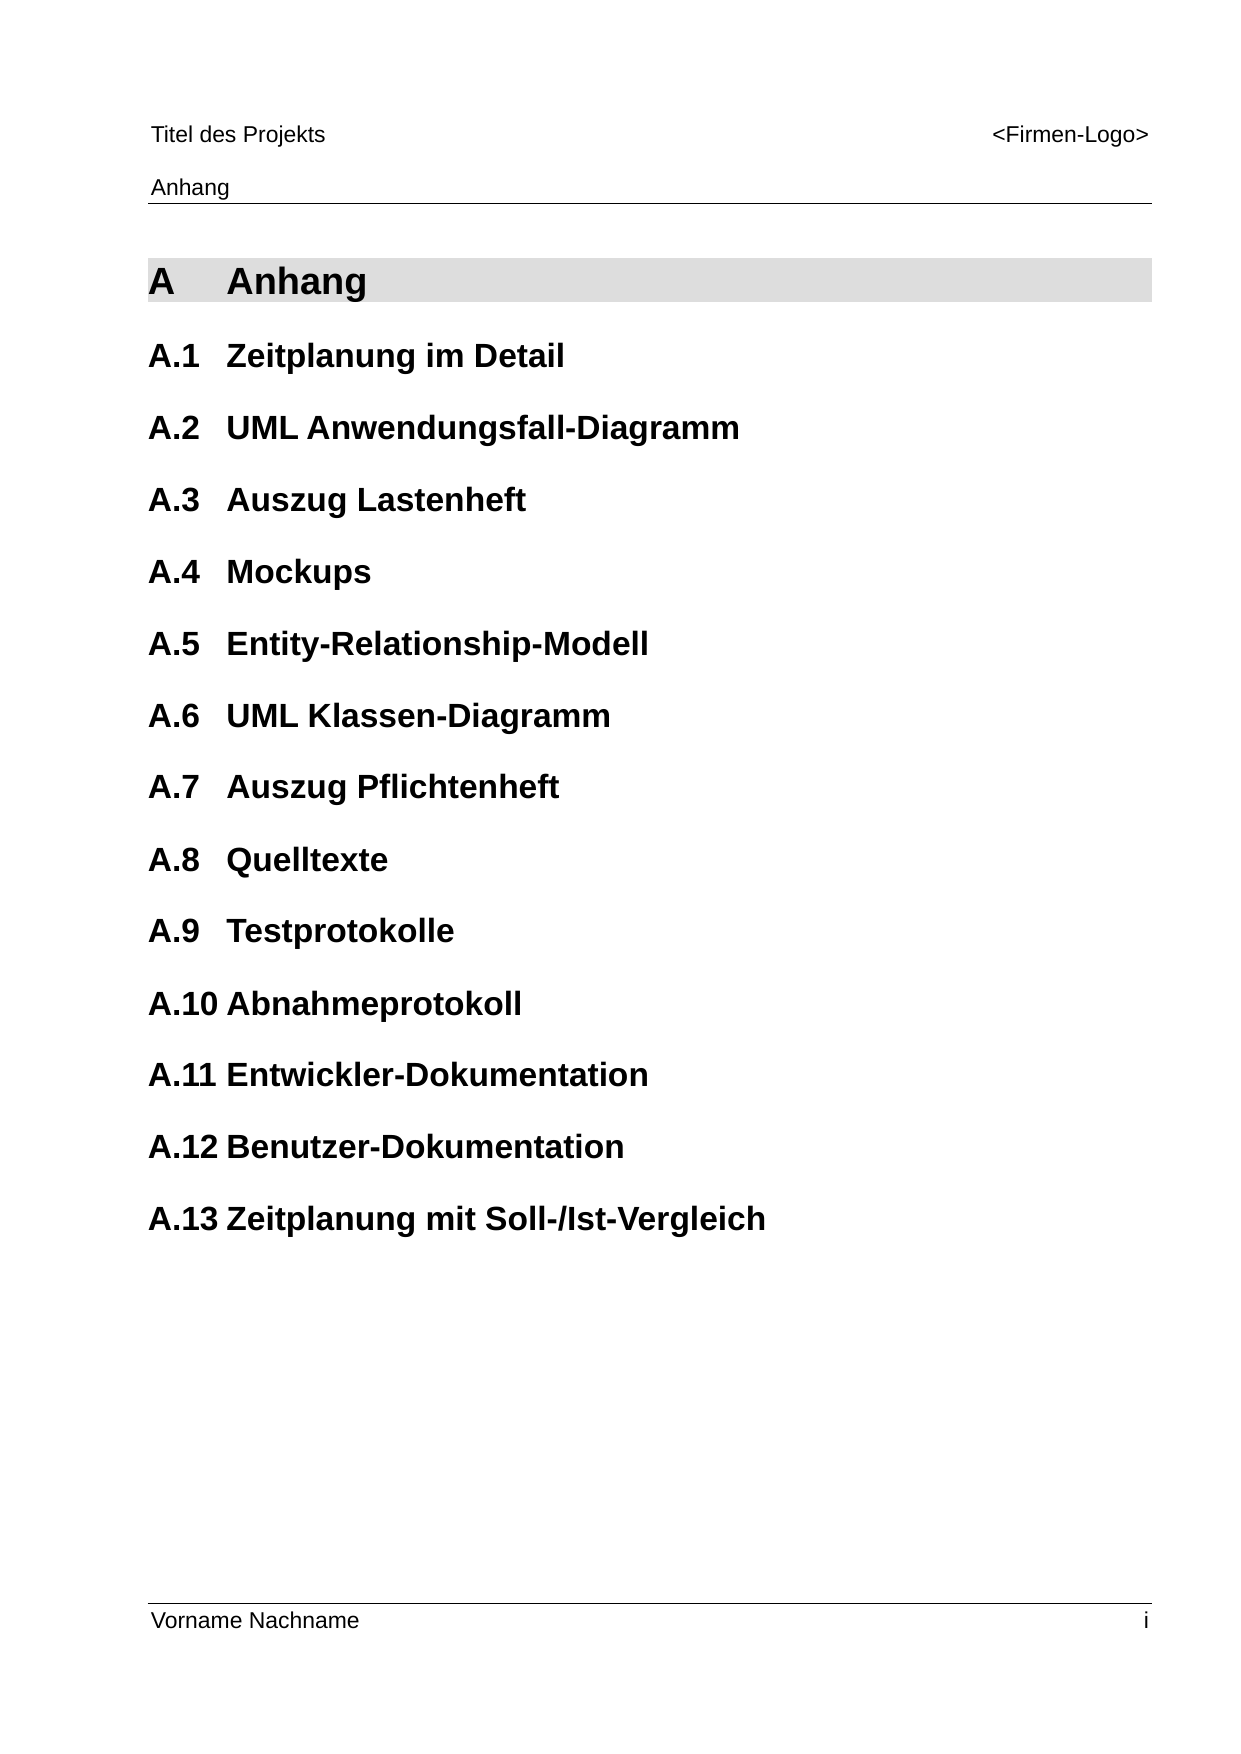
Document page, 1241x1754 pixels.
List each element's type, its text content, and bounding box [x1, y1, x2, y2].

subtitle Entwickler-Dokumentation [148, 1055, 1152, 1094]
subtitle Anhang [148, 258, 1152, 302]
subtitle Quelltexte [148, 839, 1152, 878]
subtitle UML Klassen-Diagramm [148, 695, 1152, 734]
subtitle Zeitplanung mit Soll-/Ist-Vergleich [148, 1199, 1152, 1238]
subtitle Entity-Relationship-Modell [148, 623, 1152, 662]
subtitle Abnahmeprotokoll [148, 983, 1152, 1022]
subtitle Benutzer-Dokumentation [148, 1127, 1152, 1166]
subtitle Testprotokolle [148, 911, 1152, 950]
subtitle UML Anwendungsfall-Diagramm [148, 407, 1152, 446]
subtitle Auszug Pflichtenheft [148, 767, 1152, 806]
subtitle Zeitplanung im Detail [148, 336, 1152, 374]
subtitle Auszug Lastenheft [148, 479, 1152, 518]
subtitle Mockups [148, 551, 1152, 590]
